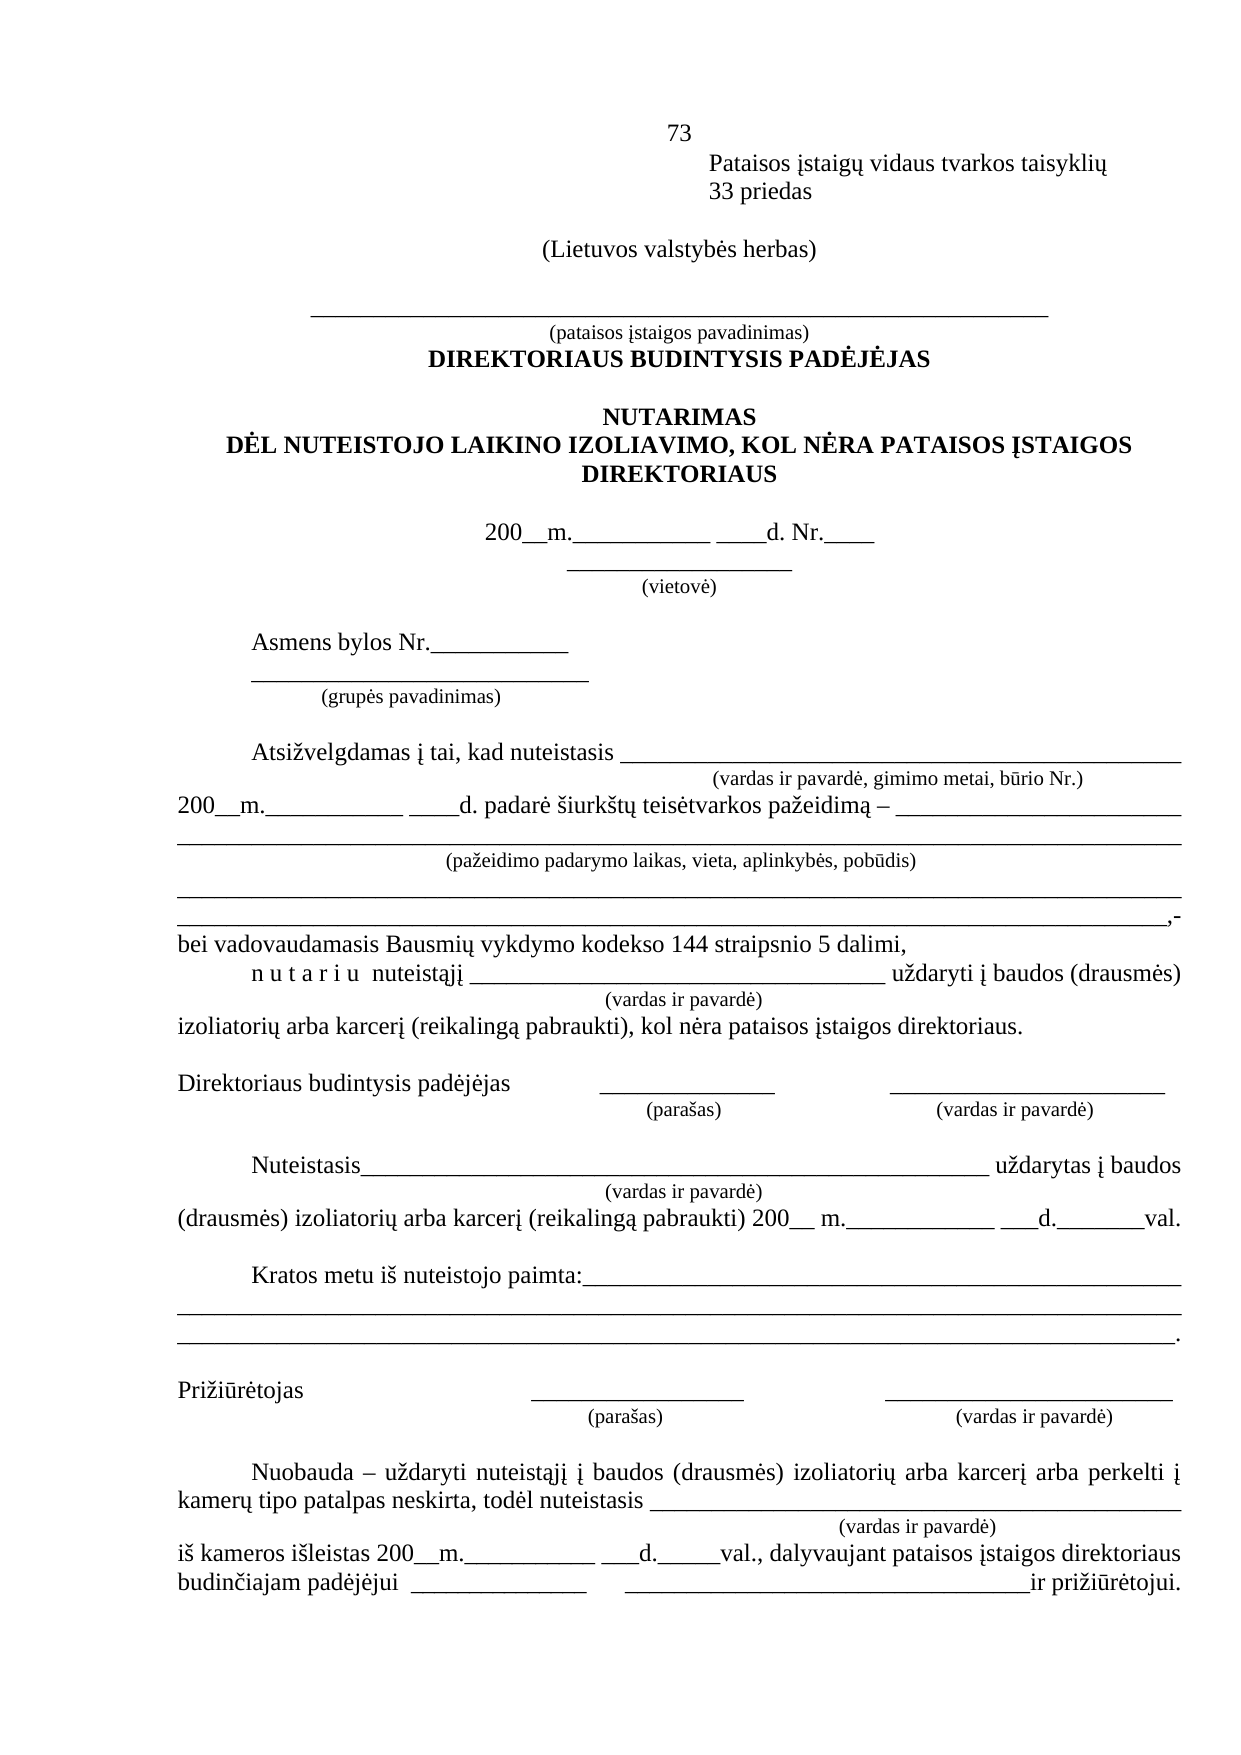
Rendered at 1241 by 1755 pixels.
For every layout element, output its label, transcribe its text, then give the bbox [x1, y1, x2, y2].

text (vardas ir pavardė, gimimo metai, būrio Nr.) [177, 766, 1181, 790]
text Prižiūrėtojas _________________ _______________________ [177, 1375, 1181, 1404]
text (parašas) (vardas ir pavardė) [177, 1404, 1181, 1428]
text ___________________________ [177, 656, 1181, 684]
text 200__m.___________ ____d. padarė šiurkštų teisėtvarkos pažeidimą – [177, 790, 1181, 819]
text Kratos metu iš nuteistojo paimta: [177, 1260, 1181, 1289]
text NUTARIMAS [177, 402, 1181, 430]
text (vardas ir pavardė) [177, 1178, 1181, 1203]
text . [177, 1318, 1181, 1346]
text (Lietuvos valstybės herbas) [177, 234, 1181, 263]
text (parašas) (vardas ir pavardė) [177, 1097, 1181, 1121]
text 33 priedas [177, 176, 1181, 205]
text bei vadovaudamasis Bausmių vykdymo kodekso 144 straipsnio 5 dalimi, [177, 929, 1181, 958]
text Asmens bylos Nr.___________ [177, 627, 1181, 656]
text ,- [177, 900, 1181, 929]
text Pataisos įstaigų vidaus tvarkos taisyklių [709, 148, 1181, 176]
text budinčiajam padėjėjui ir prižiūrėtojui. [177, 1567, 1181, 1596]
text (pažeidimo padarymo laikas, vieta, aplinkybės, pobūdis) [177, 848, 1181, 872]
text Atsižvelgdamas į tai, kad nuteistasis [177, 737, 1181, 766]
text Nuobauda – uždaryti nuteistąjį į baudos (drausmės) izoliatorių arba karcerį arba perkelti į kamerų tipo patalpas neskirta, todėl nuteistasis [177, 1457, 1181, 1514]
text 200__m.___________ ____d. Nr.____ [177, 517, 1181, 545]
text Nuteistasis uždarytas į baudos [177, 1150, 1181, 1178]
text ___________________________________________________________ [177, 291, 1181, 320]
text (pataisos įstaigos pavadinimas) [177, 320, 1181, 344]
text __________________ [177, 545, 1181, 574]
text DIREKTORIAUS BUDINTYSIS PADĖJĖJAS [177, 344, 1181, 373]
text iš kameros išleistas 200__m. ___d._____val., dalyvaujant pataisos įstaigos direktoriaus [177, 1538, 1181, 1567]
text nutariu nuteistąjį uždaryti į baudos (drausmės) [177, 958, 1181, 987]
text (vardas ir pavardė) [177, 987, 1181, 1011]
text DIREKTORIAUS [177, 459, 1181, 488]
text (drausmės) izoliatorių arba karcerį (reikalingą pabraukti) 200__ m. ___d._______val. [177, 1203, 1181, 1231]
text Direktoriaus budintysis padėjėjas ______________ ______________________ [177, 1068, 1181, 1097]
text (vardas ir pavardė) [177, 1514, 1181, 1538]
text (vietovė) [177, 574, 1181, 598]
text izoliatorių arba karcerį (reikalingą pabraukti), kol nėra pataisos įstaigos direktoriaus. [177, 1011, 1181, 1039]
text DĖL NUTEISTOJO LAIKINO IZOLIAVIMO, KOL NĖRA PATAISOS ĮSTAIGOS [177, 430, 1181, 459]
text (grupės pavadinimas) [177, 684, 1181, 708]
